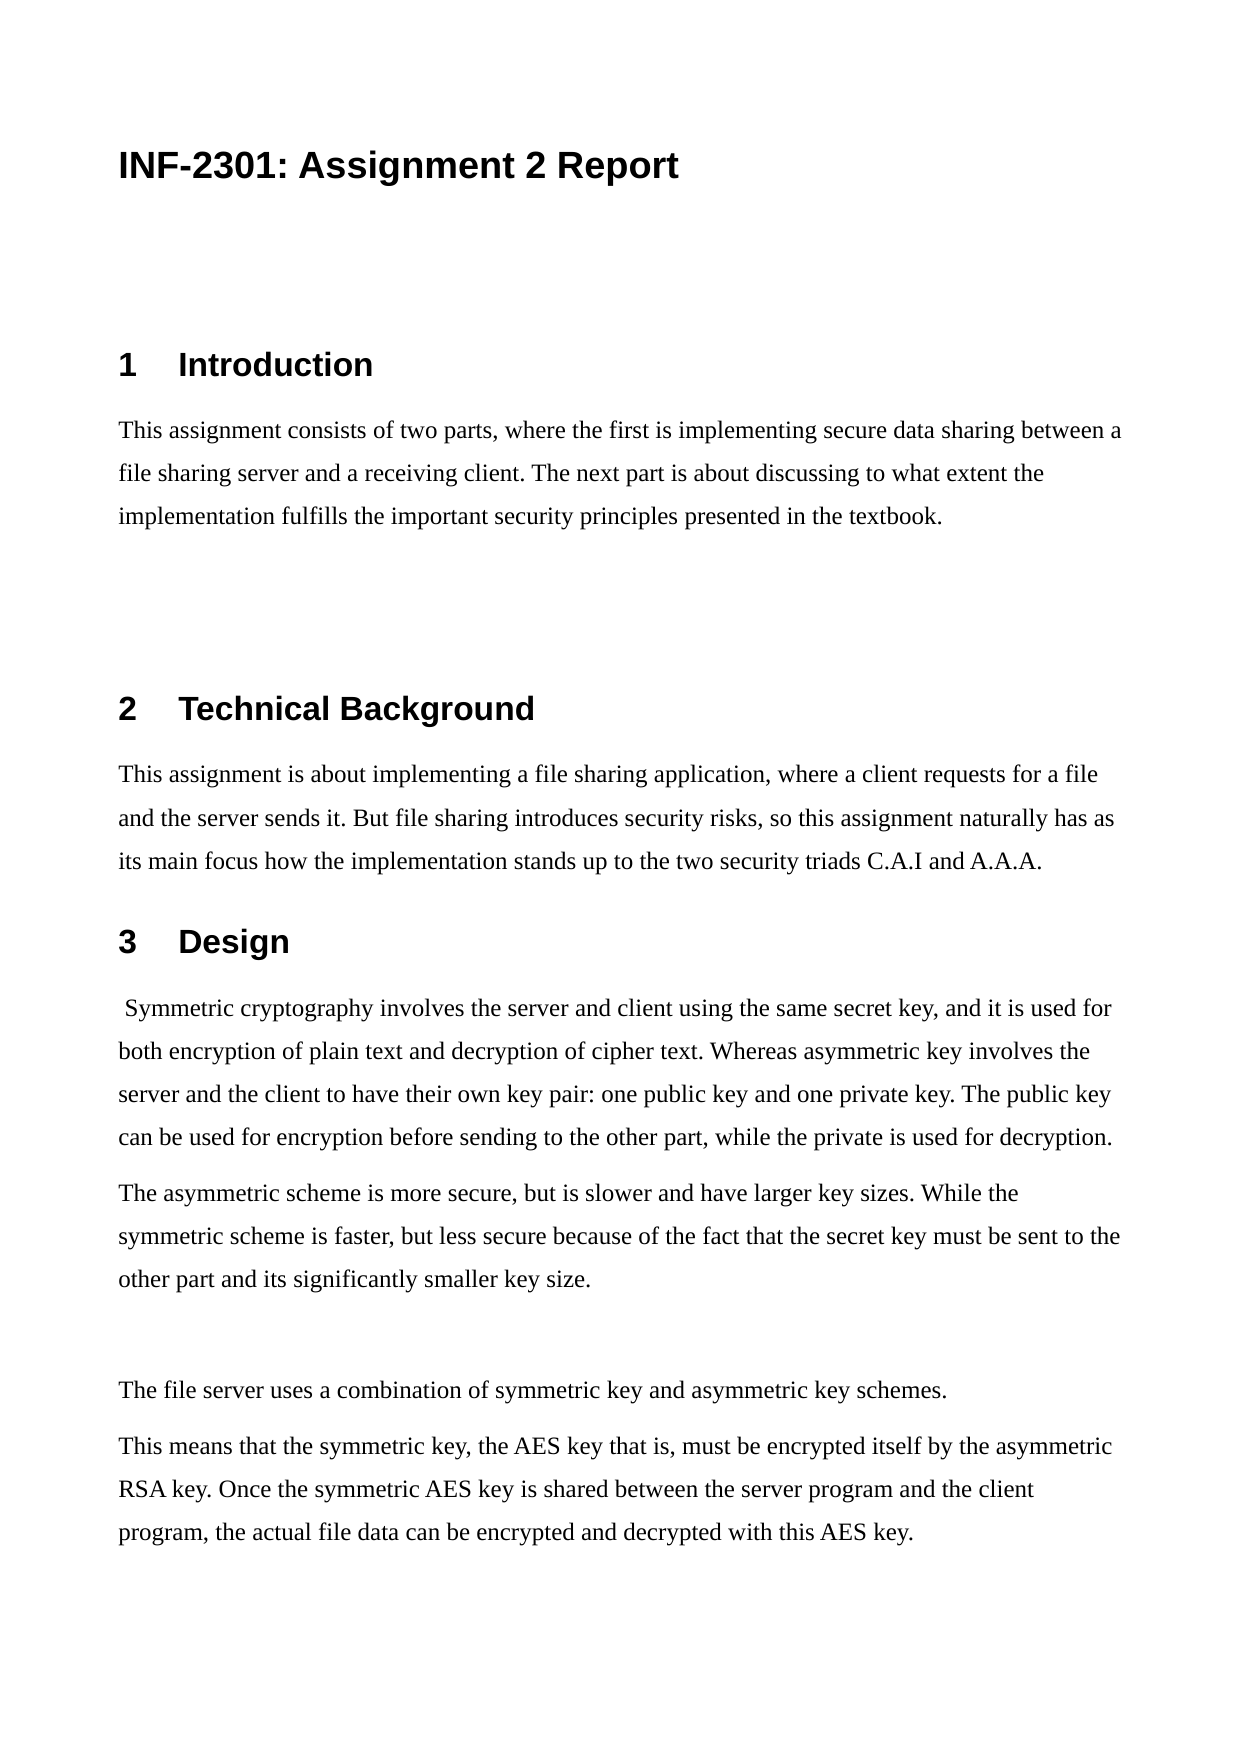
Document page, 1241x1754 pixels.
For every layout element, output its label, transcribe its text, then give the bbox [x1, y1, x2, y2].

subtitle 1 Introduction [118, 345, 1122, 383]
text This assignment consists of two parts, where the first is implementing secure data sharing between a file sharing server and a receiving client. The next part is about discussing to what extent the implementation fulfills the important security principles presented in the textbook. [118, 415, 1122, 530]
text This assignment is about implementing a file sharing application, where a client requests for a file and the server sends it. But file sharing introduces security risks, so this assignment naturally has as its main focus how the implementation stands up to the two security triads C.A.I and A.A.A. [118, 759, 1122, 874]
subtitle 3 Design [118, 922, 1122, 961]
subtitle INF-2301: Assignment 2 Report [118, 143, 1122, 187]
subtitle 2 Technical Background [118, 689, 1122, 728]
text The asymmetric scheme is more secure, but is slower and have larger key sizes. While the symmetric scheme is faster, but less secure because of the fact that the secret key must be sent to the other part and its significantly smaller key size. [118, 1178, 1122, 1293]
text This means that the symmetric key, the AES key that is, must be encrypted itself by the asymmetric RSA key. Once the symmetric AES key is shared between the server program and the client program, the actual file data can be encrypted and decrypted with this AES key. [118, 1431, 1122, 1546]
text Symmetric cryptography involves the server and client using the same secret key, and it is used for both encryption of plain text and decryption of cipher text. Whereas asymmetric key involves the server and the client to have their own key pair: one public key and one private key. The public key can be used for encryption before sending to the other part, while the private is used for decryption. [118, 993, 1122, 1151]
text The file server uses a combination of symmetric key and asymmetric key schemes. [118, 1375, 1122, 1404]
